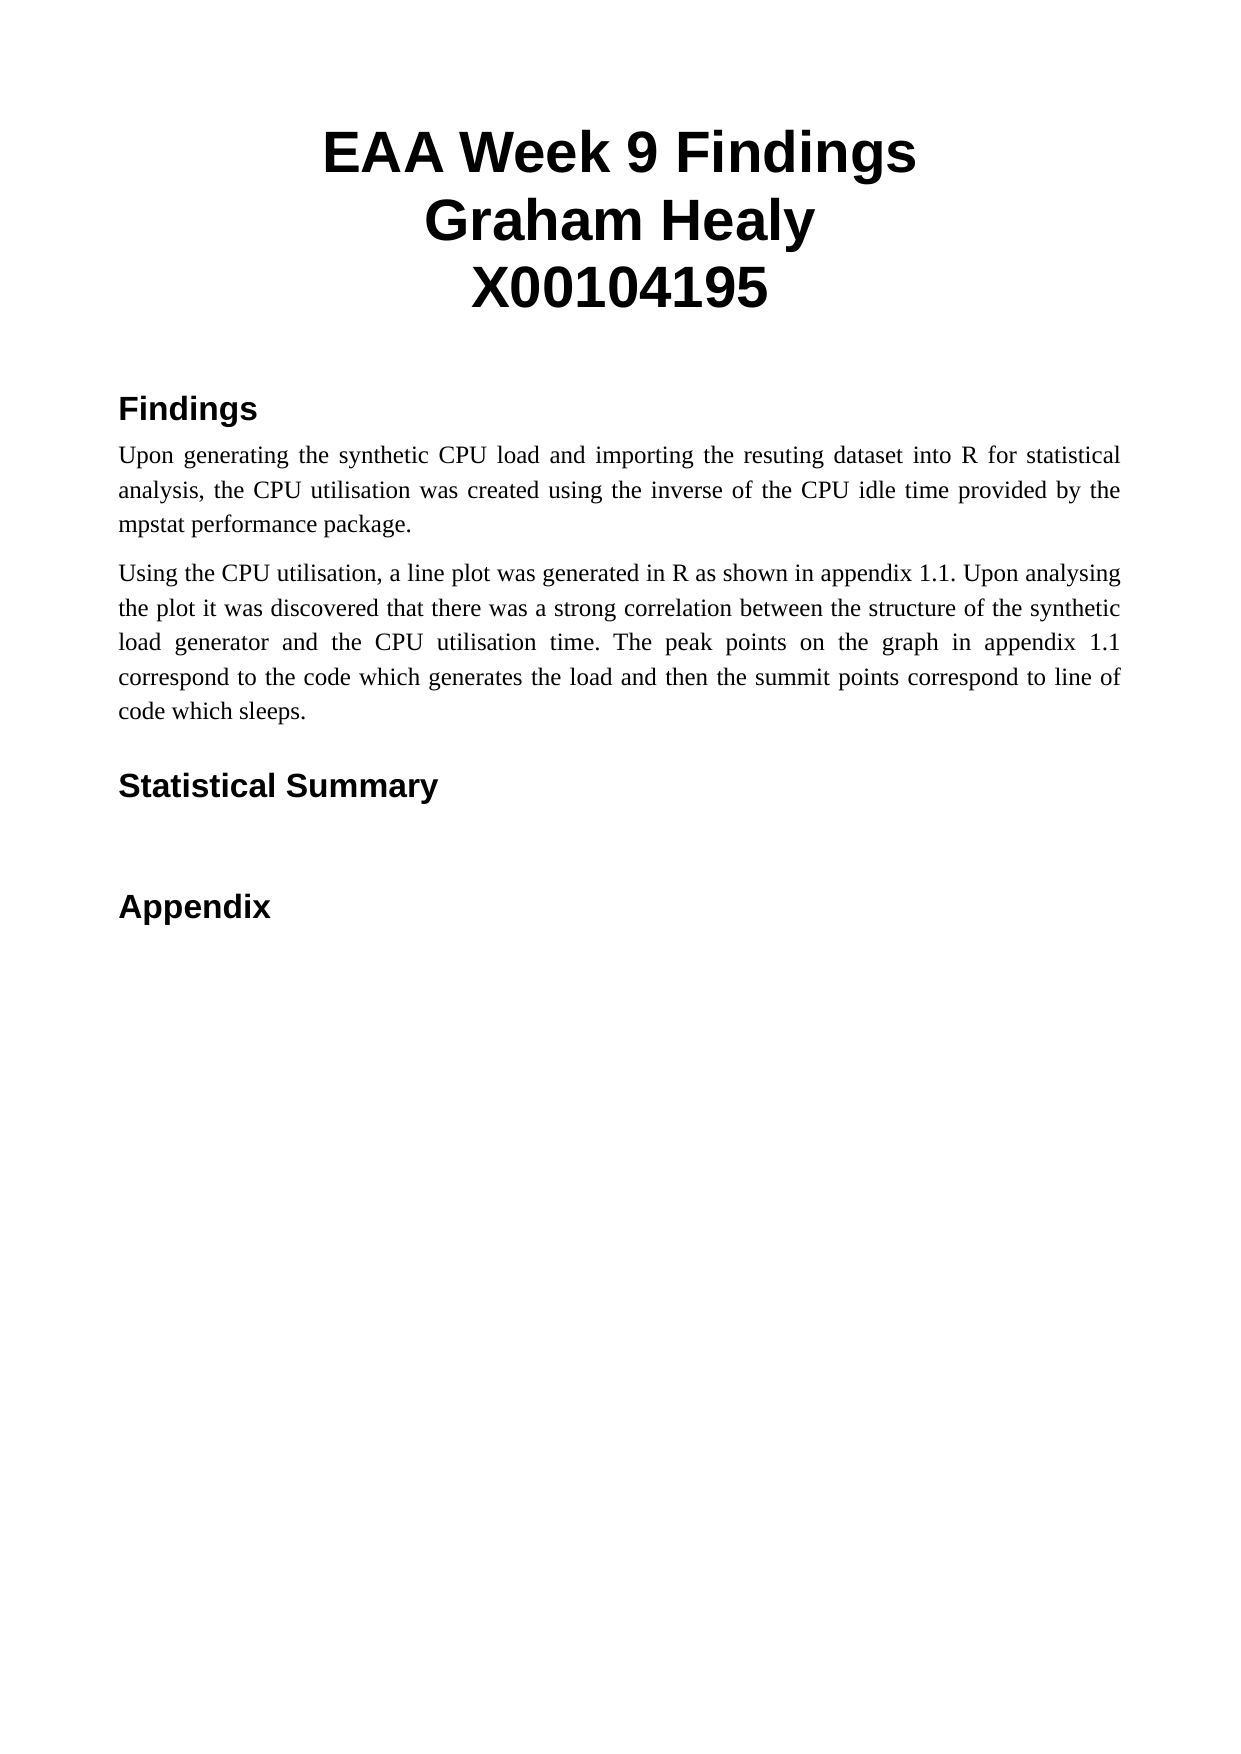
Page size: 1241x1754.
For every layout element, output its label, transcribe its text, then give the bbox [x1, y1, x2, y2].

subtitle Findings [118, 389, 1122, 428]
text Upon generating the synthetic CPU load and importing the resuting dataset into R for statistical analysis, the CPU utilisation was created using the inverse of the CPU idle time provided by the mpstat performance package. [118, 440, 1122, 538]
subtitle Appendix [118, 887, 1122, 926]
title Graham Healy [118, 185, 1122, 252]
subtitle Statistical Summary [118, 766, 1122, 805]
text Using the CPU utilisation, a line plot was generated in R as shown in appendix 1.1. Upon analysing the plot it was discovered that there was a strong correlation between the structure of the synthetic load generator and the CPU utilisation time. The peak points on the graph in appendix 1.1 correspond to the code which generates the load and then the summit points correspond to line of code which sleeps. [118, 558, 1122, 725]
title X00104195 [118, 252, 1122, 319]
title EAA Week 9 Findings [118, 118, 1122, 185]
